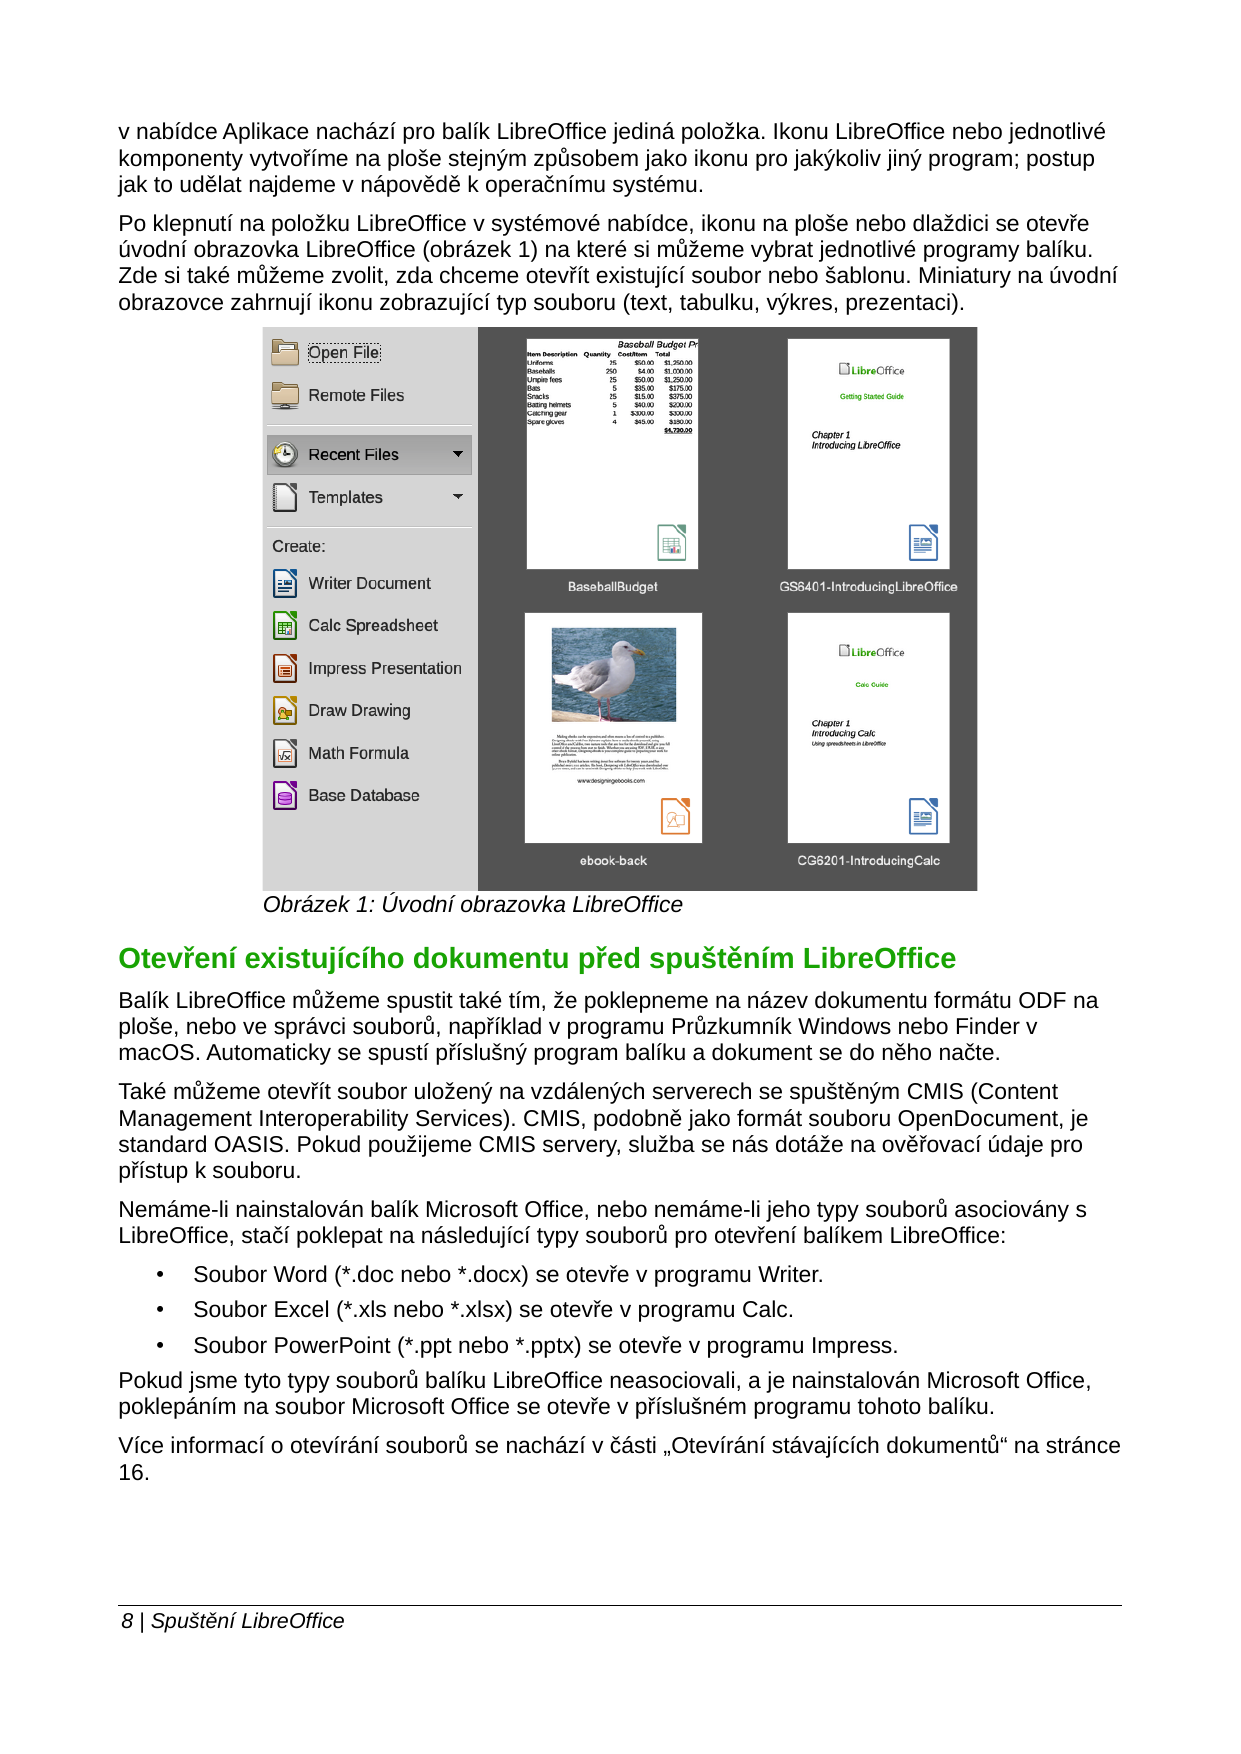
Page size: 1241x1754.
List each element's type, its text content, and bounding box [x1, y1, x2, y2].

text Nemáme-li nainstalován balík Microsoft Office, nebo nemáme-li jeho typy souborů asociovány s LibreOffice, stačí poklepat na následující typy souborů pro otevření balíkem LibreOffice: [118, 1196, 1122, 1249]
text Balík LibreOffice můžeme spustit také tím, že poklepneme na název dokumentu formátu ODF na ploše, nebo ve správci souborů, například v programu Průzkumník Windows nebo Finder v macOS. Automaticky se spustí příslušný program balíku a dokument se do něho načte. [118, 987, 1122, 1066]
text Po klepnutí na položku LibreOffice v systémové nabídce, ikonu na ploše nebo dlaždici se otevře úvodní obrazovka LibreOffice (obrázek 1) na které si můžeme vybrat jednotlivé programy balíku. Zde si také můžeme zvolit, zda chceme otevřít existující soubor nebo šablonu. Miniatury na úvodní obrazovce zahrnují ikonu zobrazující typ souboru (text, tabulku, výkres, prezentaci). [118, 210, 1122, 315]
subtitle Otevření existujícího dokumentu před spuštěním LibreOffice [118, 941, 1122, 975]
list Soubor Excel (*.xls nebo *.xlsx) se otevře v programu Calc. [156, 1296, 1122, 1323]
text Více informací o otevírání souborů se nachází v části „Otevírání stávajících dokumentů“ na stránce 15. [118, 1432, 1122, 1485]
text Obrázek 1: Úvodní obrazovka LibreOffice [263, 891, 978, 917]
list Soubor PowerPoint (*.ppt nebo *.pptx) se otevře v programu Impress. [156, 1332, 1122, 1358]
picture [262, 327, 978, 891]
text v nabídce Aplikace nachází pro balík LibreOffice jediná položka. Ikonu LibreOffice nebo jednotlivé komponenty vytvoříme na ploše stejným způsobem jako ikonu pro jakýkoliv jiný program; postup jak to udělat najdeme v nápovědě k operačnímu systému. [118, 118, 1122, 197]
list Soubor Word (*.doc nebo *.docx) se otevře v programu Writer. [156, 1261, 1122, 1288]
text Také můžeme otevřít soubor uložený na vzdálených serverech se spuštěným CMIS (Content Management Interoperability Services). CMIS, podobně jako formát souboru OpenDocument, je standard OASIS. Pokud použijeme CMIS servery, služba se nás dotáže na ověřovací údaje pro přístup k souboru. [118, 1078, 1122, 1183]
text Pokud jsme tyto typy souborů balíku LibreOffice neasociovali, a je nainstalován Microsoft Office, poklepáním na soubor Microsoft Office se otevře v příslušném programu tohoto balíku. [118, 1367, 1122, 1419]
